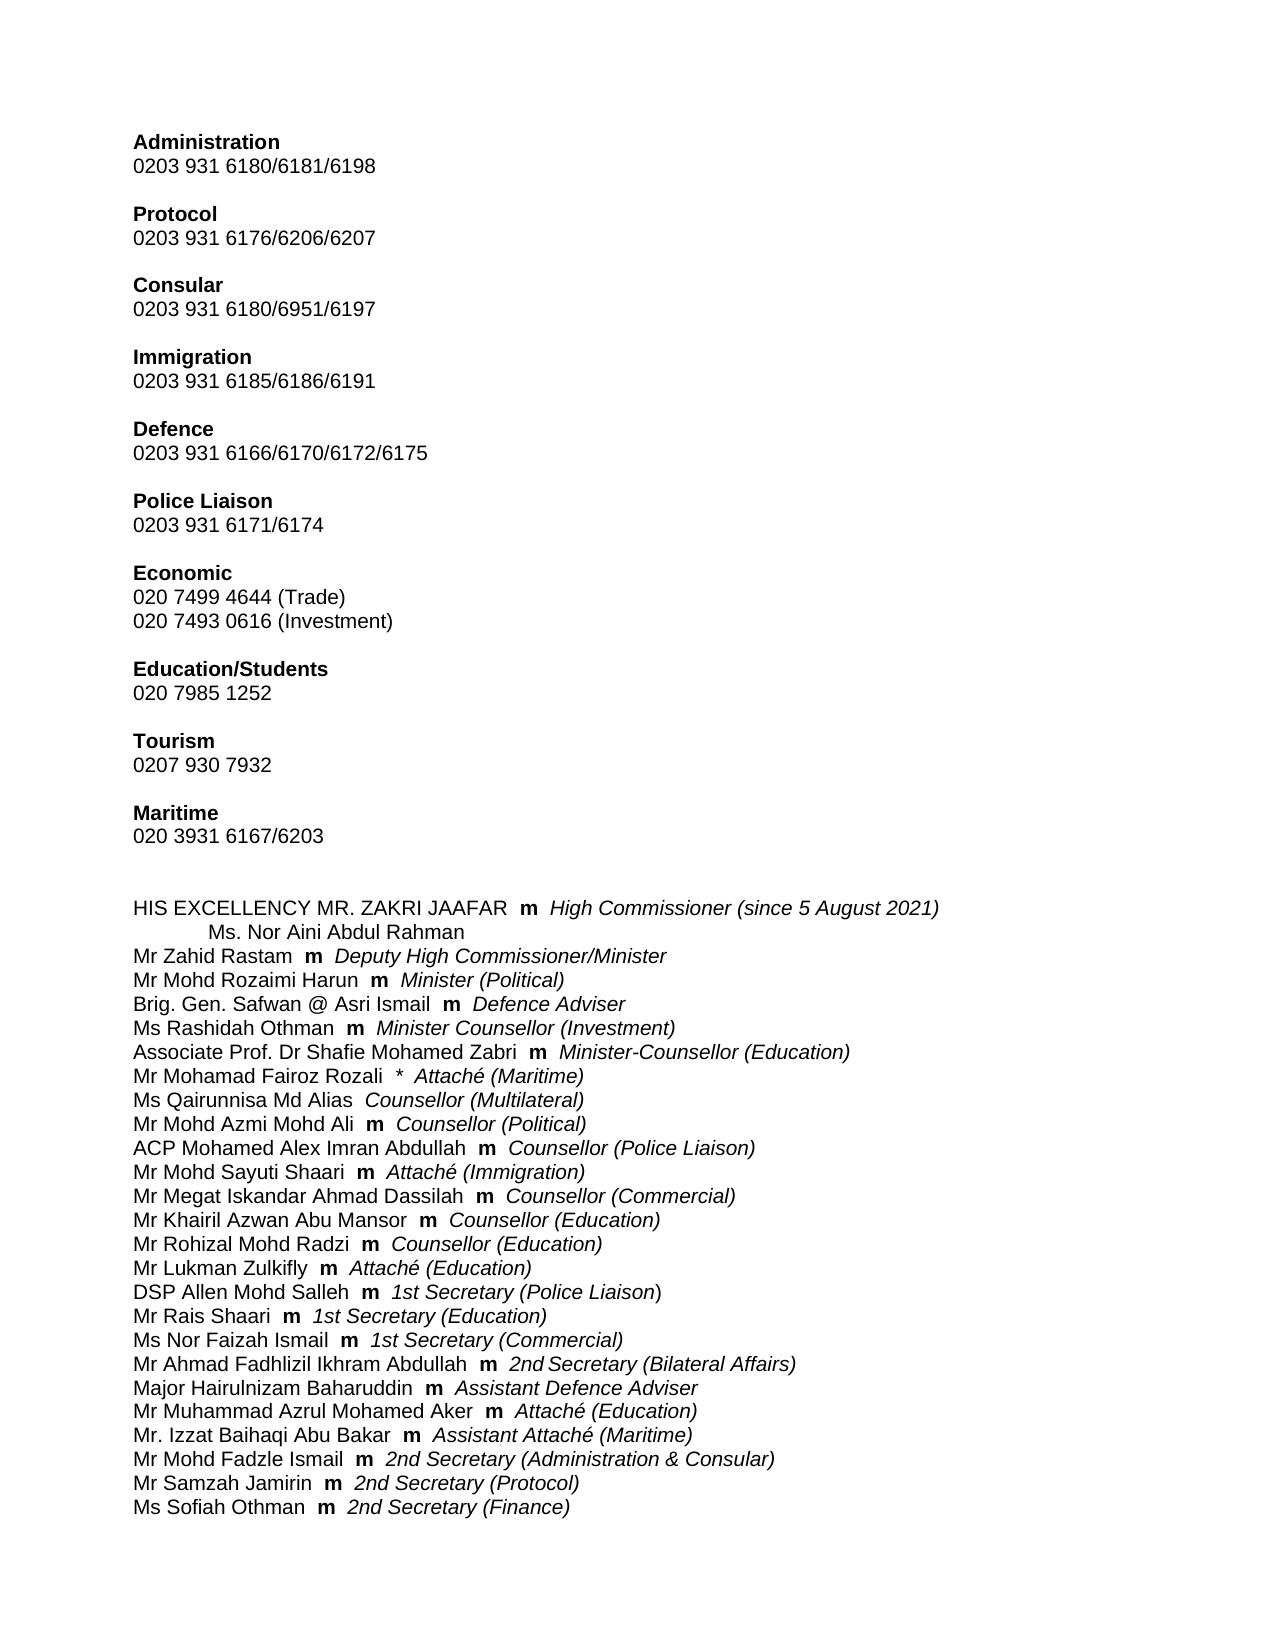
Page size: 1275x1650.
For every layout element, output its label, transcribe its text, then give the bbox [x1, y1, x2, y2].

text Associate Prof. Dr Shafie Mohamed Zabri m Minister-Counsellor (Education) [133, 1040, 1181, 1064]
text 0203 931 6180/6951/6197 [133, 297, 1181, 321]
text Mr Lukman Zulkifly m Attaché (Education) [133, 1256, 1181, 1279]
text Ms Nor Faizah Ismail m 1st Secretary (Commercial) [133, 1327, 1181, 1351]
text Mr Samzah Jamirin m 2nd Secretary (Protocol) [133, 1471, 1181, 1495]
text 0203 931 6185/6186/6191 [133, 369, 1181, 393]
text Ms Rashidah Othman m Minister Counsellor (Investment) [133, 1016, 1181, 1040]
text Police Liaison [133, 489, 1181, 513]
text 020 7493 0616 (Investment) [133, 609, 1181, 633]
text Ms Sofiah Othman m 2nd Secretary (Finance) [133, 1495, 1181, 1519]
text Tourism [133, 728, 1181, 752]
text 020 7499 4644 (Trade) [133, 585, 1181, 609]
text Maritime [133, 800, 1181, 824]
text DSP Allen Mohd Salleh m 1st Secretary (Police Liaison) [133, 1279, 1181, 1303]
text Mr Ahmad Fadhlizil Ikhram Abdullah m 2nd Secretary (Bilateral Affairs) [133, 1351, 1181, 1375]
text Mr Khairil Azwan Abu Mansor m Counsellor (Education) [133, 1208, 1181, 1232]
text Mr Zahid Rastam m Deputy High Commissioner/Minister [133, 944, 1181, 968]
text Mr Mohd Fadzle Ismail m 2nd Secretary (Administration & Consular) [133, 1447, 1181, 1471]
text 0203 931 6166/6170/6172/6175 [133, 441, 1181, 465]
text Mr Mohamad Fairoz Rozali * Attaché (Maritime) [133, 1064, 1181, 1088]
text 020 3931 6167/6203 [133, 824, 1181, 848]
text Mr. Izzat Baihaqi Abu Bakar m Assistant Attaché (Maritime) [133, 1423, 1181, 1447]
text Administration [133, 129, 1181, 153]
text ACP Mohamed Alex Imran Abdullah m Counsellor (Police Liaison) [133, 1136, 1181, 1160]
text Mr Megat Iskandar Ahmad Dassilah m Counsellor (Commercial) [133, 1184, 1181, 1208]
text Consular [133, 273, 1181, 297]
text Ms Qairunnisa Md Alias Counsellor (Multilateral) [133, 1088, 1181, 1112]
text Mr Muhammad Azrul Mohamed Aker m Attaché (Education) [133, 1399, 1181, 1423]
text 0203 931 6176/6206/6207 [133, 225, 1181, 249]
text Mr Mohd Azmi Mohd Ali m Counsellor (Political) [133, 1112, 1181, 1136]
text Mr Rais Shaari m 1st Secretary (Education) [133, 1303, 1181, 1327]
text Mr Rohizal Mohd Radzi m Counsellor (Education) [133, 1232, 1181, 1256]
text Brig. Gen. Safwan @ Asri Ismail m Defence Adviser [133, 992, 1181, 1016]
text 0203 931 6180/6181/6198 [133, 153, 1181, 177]
text 0203 931 6171/6174 [133, 513, 1181, 537]
text Ms. Nor Aini Abdul Rahman [133, 920, 1181, 944]
text Immigration [133, 345, 1181, 369]
text HIS EXCELLENCY MR. ZAKRI JAAFAR m High Commissioner (since 5 August 2021) [133, 896, 1181, 920]
text Major Hairulnizam Baharuddin m Assistant Defence Adviser [133, 1375, 1181, 1399]
text 0207 930 7932 [133, 752, 1181, 776]
text 020 7985 1252 [133, 681, 1181, 704]
text Mr Mohd Rozaimi Harun m Minister (Political) [133, 968, 1181, 992]
text Education/Students [133, 657, 1181, 681]
text Economic [133, 561, 1181, 585]
text Mr Mohd Sayuti Shaari m Attaché (Immigration) [133, 1160, 1181, 1184]
text Defence [133, 417, 1181, 441]
text Protocol [133, 201, 1181, 225]
